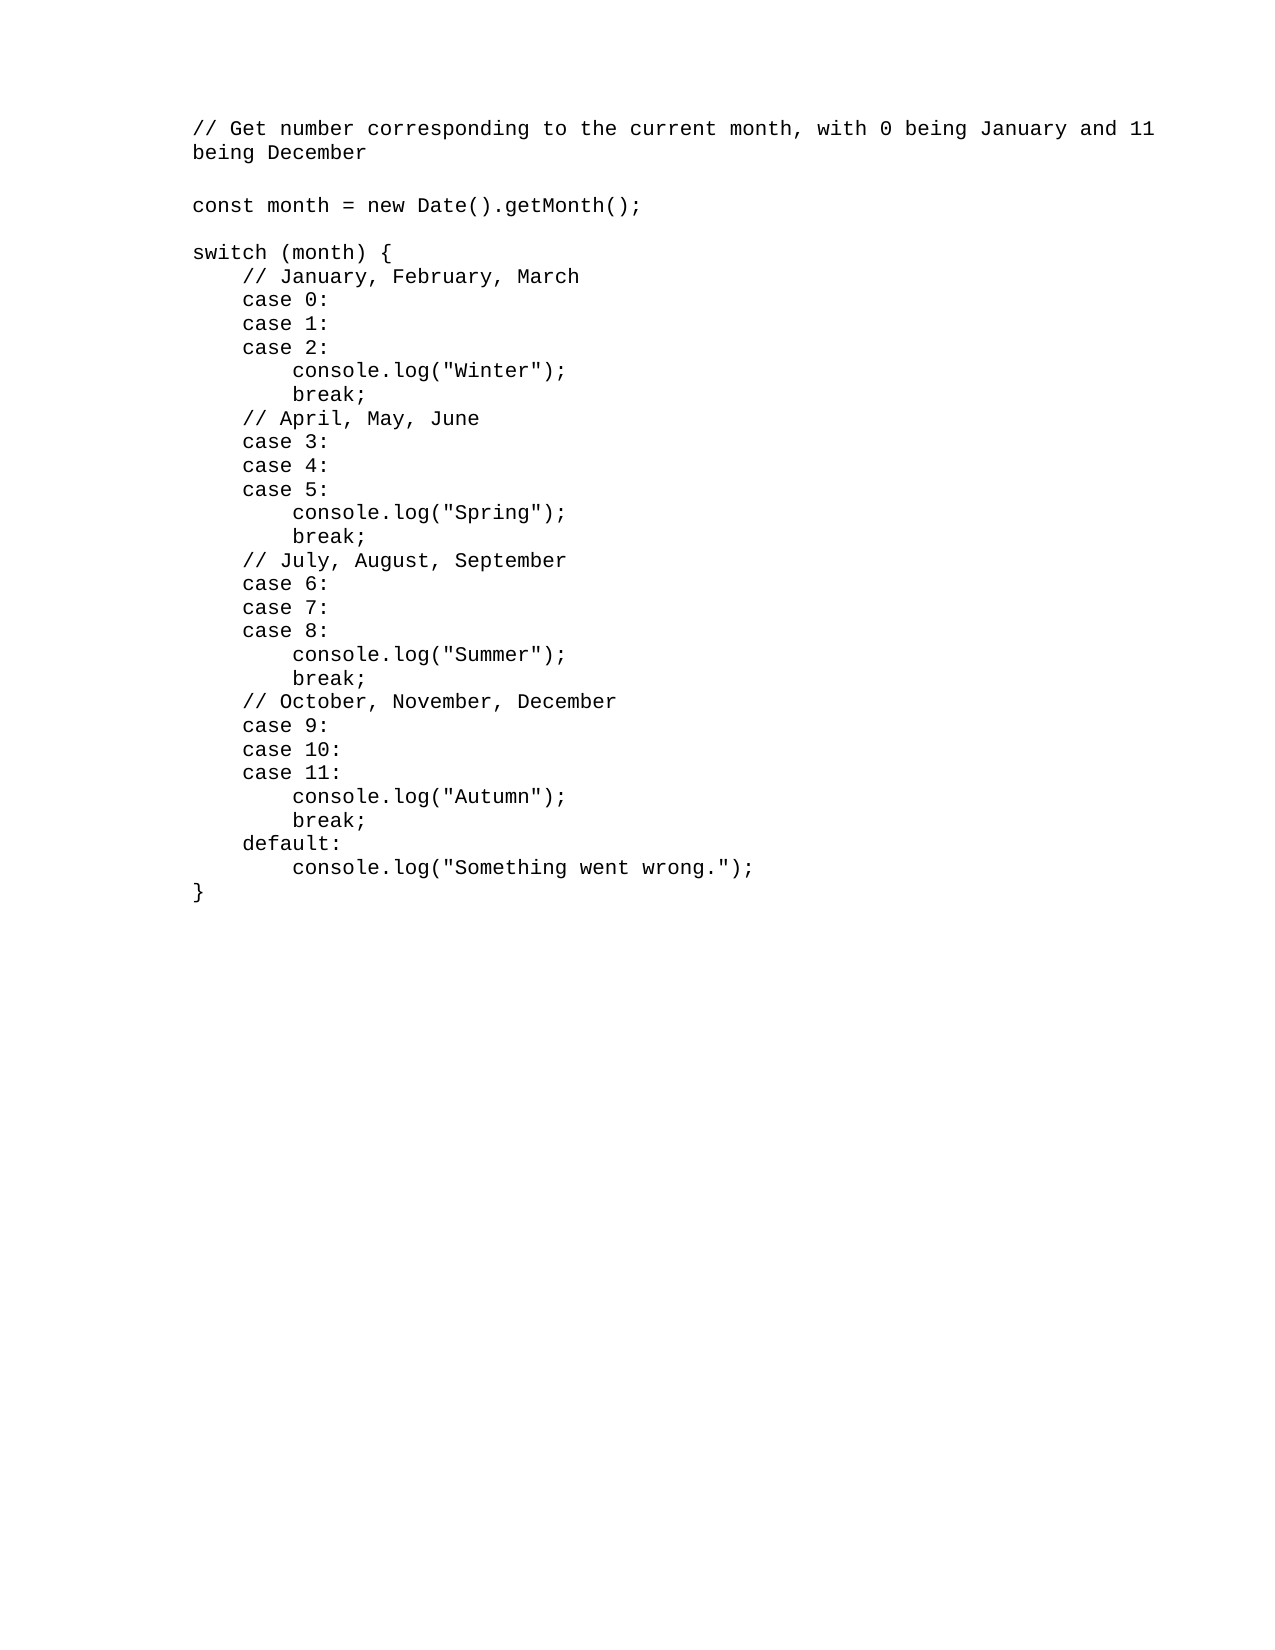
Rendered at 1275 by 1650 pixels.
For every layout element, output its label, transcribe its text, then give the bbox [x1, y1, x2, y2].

text case 4: [192, 455, 1157, 479]
text } [192, 881, 1157, 904]
text case 10: [192, 739, 1157, 762]
text // July, August, September [192, 549, 1157, 573]
text case 3: [192, 431, 1157, 455]
text // April, May, June [192, 408, 1157, 431]
text break; [192, 668, 1157, 691]
text switch (month) { [192, 242, 1157, 266]
text case 1: [192, 313, 1157, 337]
text case 2: [192, 337, 1157, 360]
text console.log("Winter"); [192, 360, 1157, 384]
text break; [192, 810, 1157, 833]
text default: [192, 833, 1157, 857]
text console.log("Something went wrong."); [192, 857, 1157, 881]
text case 11: [192, 762, 1157, 786]
text case 9: [192, 715, 1157, 739]
text console.log("Spring"); [192, 502, 1157, 526]
text // October, November, December [192, 691, 1157, 715]
text case 0: [192, 289, 1157, 313]
text break; [192, 526, 1157, 549]
text case 8: [192, 621, 1157, 644]
text break; [192, 384, 1157, 408]
text console.log("Summer"); [192, 644, 1157, 668]
text case 5: [192, 479, 1157, 502]
text console.log("Autumn"); [192, 786, 1157, 810]
text // January, February, March [192, 266, 1157, 289]
text case 6: [192, 573, 1157, 597]
text const month = new Date().getMonth(); [192, 195, 1157, 218]
text // Get number corresponding to the current month, with 0 being January and 11 being December [192, 118, 1157, 165]
text case 7: [192, 597, 1157, 621]
